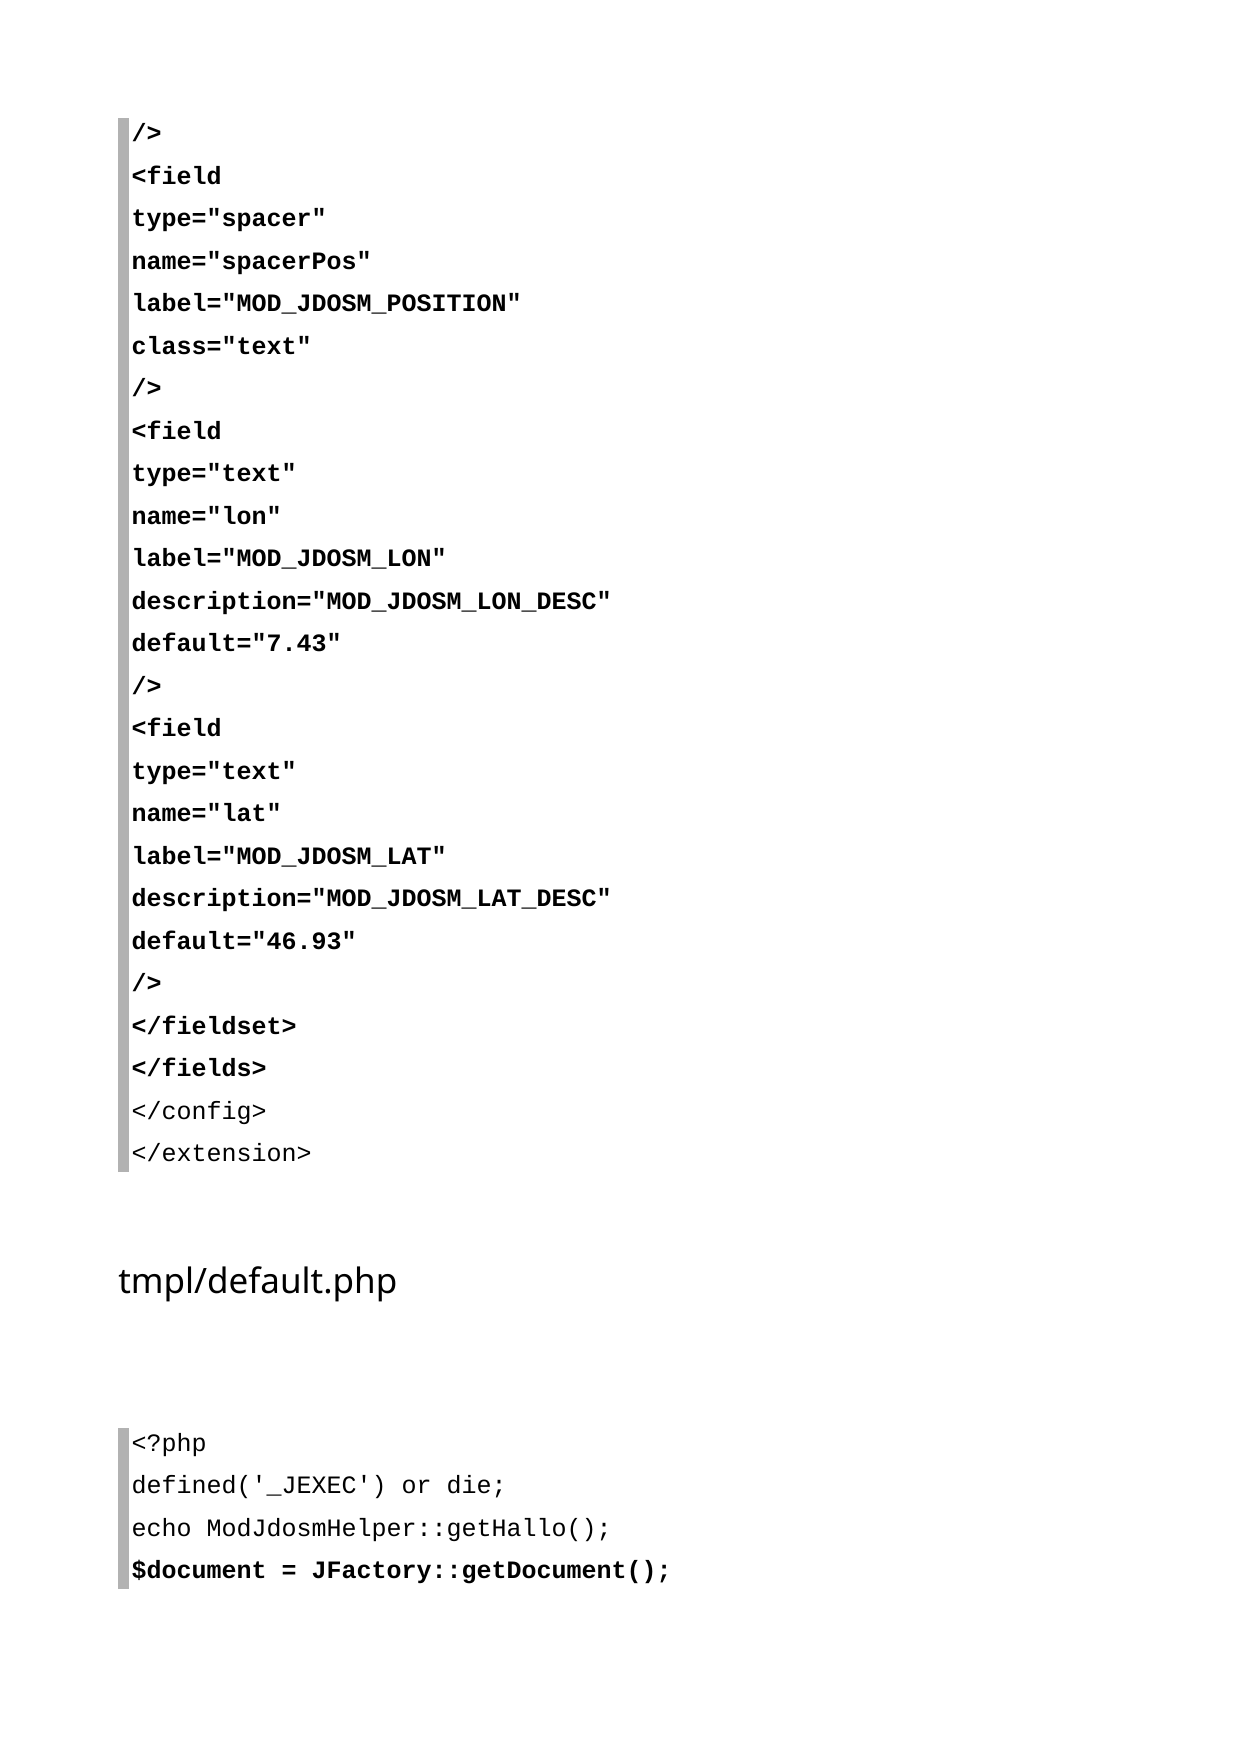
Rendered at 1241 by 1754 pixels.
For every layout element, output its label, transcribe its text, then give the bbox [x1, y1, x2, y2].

text label="MOD_JDOSM_POSITION" [129, 288, 1122, 319]
text description="MOD_JDOSM_LON_DESC" [129, 586, 1122, 617]
text <field [129, 416, 1122, 447]
text description="MOD_JDOSM_LAT_DESC" [129, 883, 1122, 914]
text defined('_JEXEC') or die; [129, 1470, 1122, 1501]
text type="text" [129, 458, 1122, 489]
text /> [129, 373, 1122, 404]
text label="MOD_JDOSM_LON" [129, 543, 1122, 574]
text <field [129, 161, 1122, 192]
text <?php [118, 1427, 1122, 1459]
text default="46.93" [129, 926, 1122, 957]
text /> [129, 671, 1122, 702]
text name="lon" [129, 501, 1122, 532]
text </extension> [129, 1138, 1122, 1172]
text </fields> [129, 1053, 1122, 1084]
text /> [129, 118, 1122, 149]
subtitle tmpl/default.php [118, 1256, 1122, 1304]
text label="MOD_JDOSM_LAT" [129, 841, 1122, 872]
text type="spacer" [129, 203, 1122, 234]
text default="7.43" [129, 628, 1122, 659]
text name="lat" [129, 798, 1122, 829]
text <field [129, 713, 1122, 744]
text type="text" [129, 756, 1122, 787]
text echo ModJdosmHelper::getHallo(); [129, 1512, 1122, 1544]
text </fieldset> [129, 1011, 1122, 1042]
text class="text" [129, 331, 1122, 362]
text /> [129, 968, 1122, 999]
text $document = JFactory::getDocument(); [129, 1555, 1122, 1589]
text </config> [129, 1096, 1122, 1127]
text name="spacerPos" [129, 246, 1122, 277]
